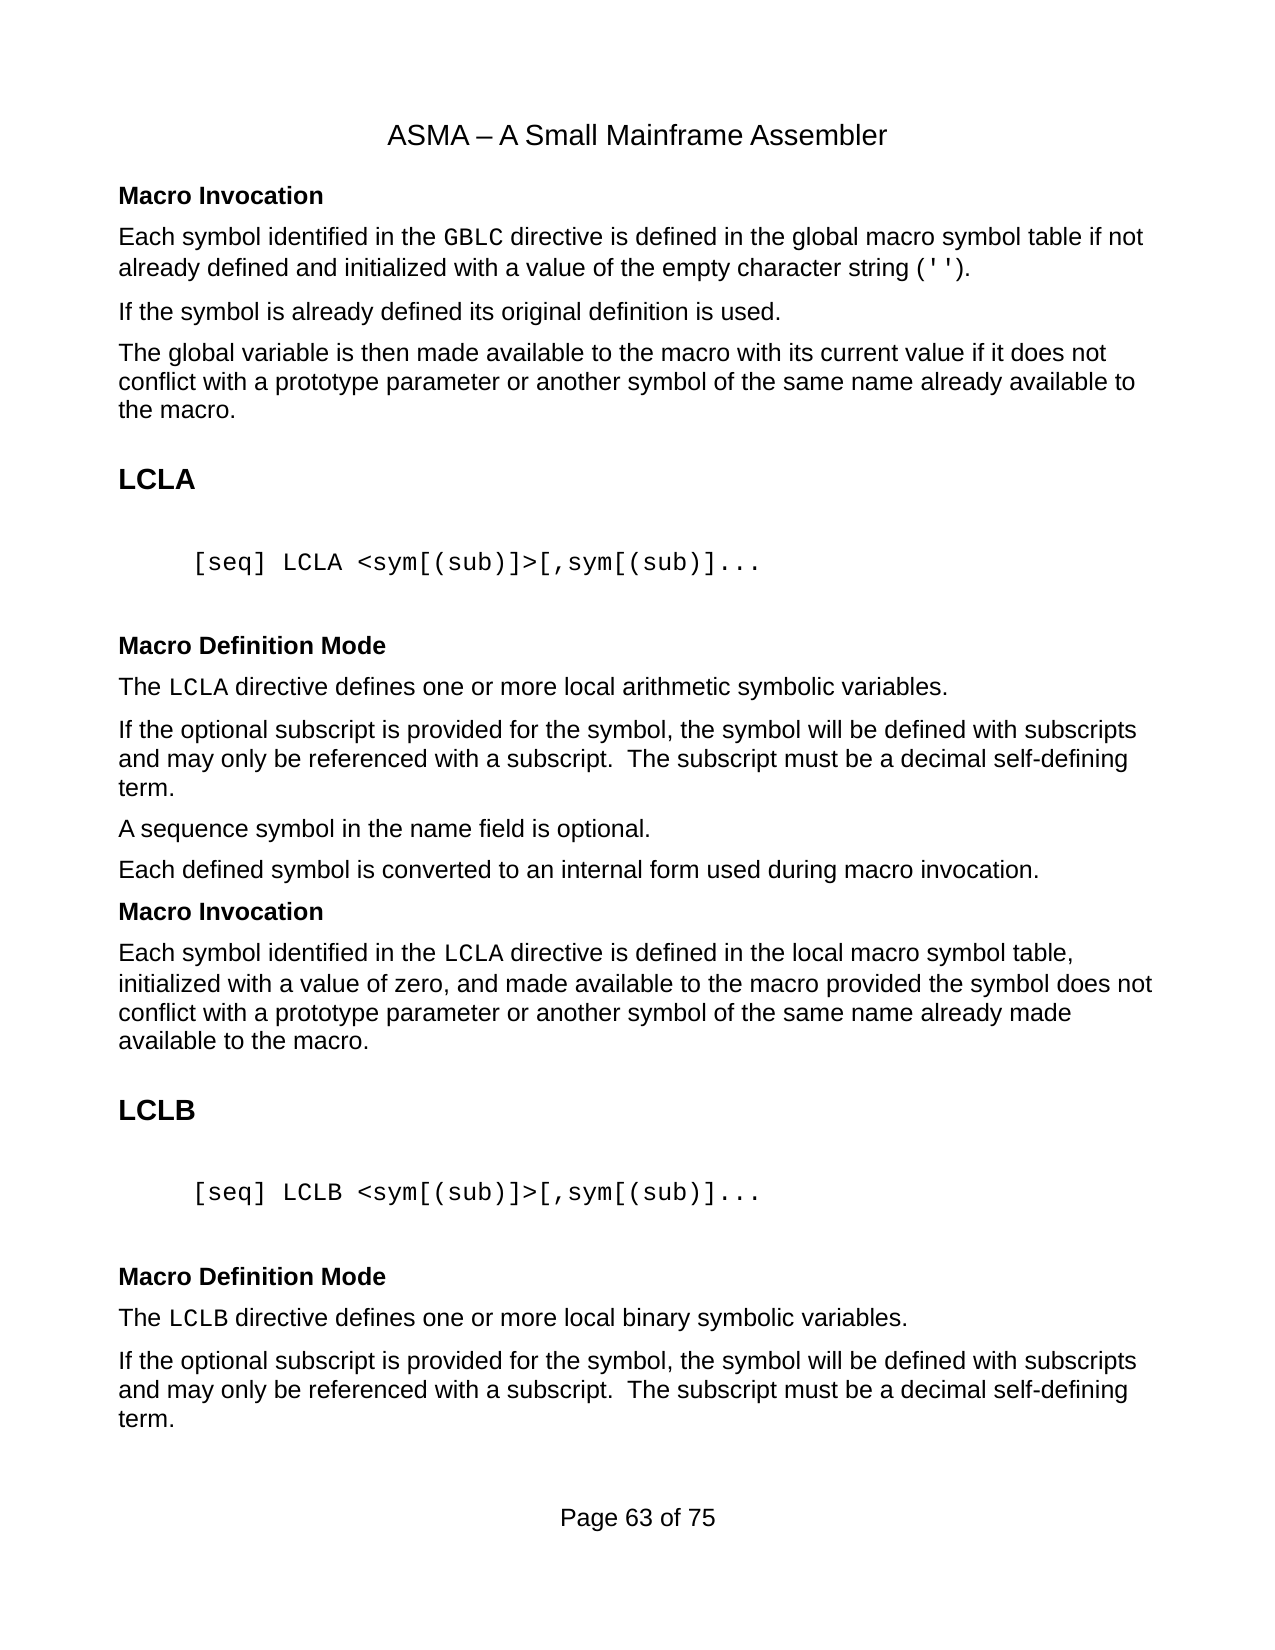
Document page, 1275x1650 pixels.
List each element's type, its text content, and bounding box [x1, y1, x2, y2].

text Each symbol identified in the LCLA directive is defined in the local macro symbol table, initialized with a value of zero, and made available to the macro provided the symbol does not conflict with a prototype parameter or another symbol of the same name already made available to the macro. [118, 938, 1157, 1055]
text If the optional subscript is provided for the symbol, the symbol will be defined with subscripts and may only be referenced with a subscript. The subscript must be a decimal self-defining term. [118, 1346, 1157, 1432]
text If the symbol is already defined its original definition is used. [118, 297, 1157, 326]
text The global variable is then made available to the macro with its current value if it does not conflict with a prototype parameter or another symbol of the same name already available to the macro. [118, 338, 1157, 424]
text Macro Invocation [118, 897, 1157, 925]
text Macro Definition Mode [118, 1262, 1157, 1290]
text [seq] LCLA <sym[(sub)]>[,sym[(sub)]... [192, 549, 1157, 577]
text If the optional subscript is provided for the symbol, the symbol will be defined with subscripts and may only be referenced with a subscript. The subscript must be a decimal self-defining term. [118, 715, 1157, 802]
text Each symbol identified in the GBLC directive is defined in the global macro symbol table if not already defined and initialized with a value of the empty character string (''). [118, 222, 1157, 284]
text A sequence symbol in the name field is optional. [118, 814, 1157, 843]
text Each defined symbol is converted to an internal form used during macro invocation. [118, 855, 1157, 884]
text The LCLB directive defines one or more local binary symbolic variables. [118, 1303, 1157, 1334]
text [seq] LCLB <sym[(sub)]>[,sym[(sub)]... [192, 1180, 1157, 1208]
subtitle LCLB [118, 1093, 1157, 1126]
text The LCLA directive defines one or more local arithmetic symbolic variables. [118, 672, 1157, 703]
subtitle LCLA [118, 462, 1157, 495]
text Macro Invocation [118, 181, 1157, 210]
text Macro Definition Mode [118, 631, 1157, 659]
